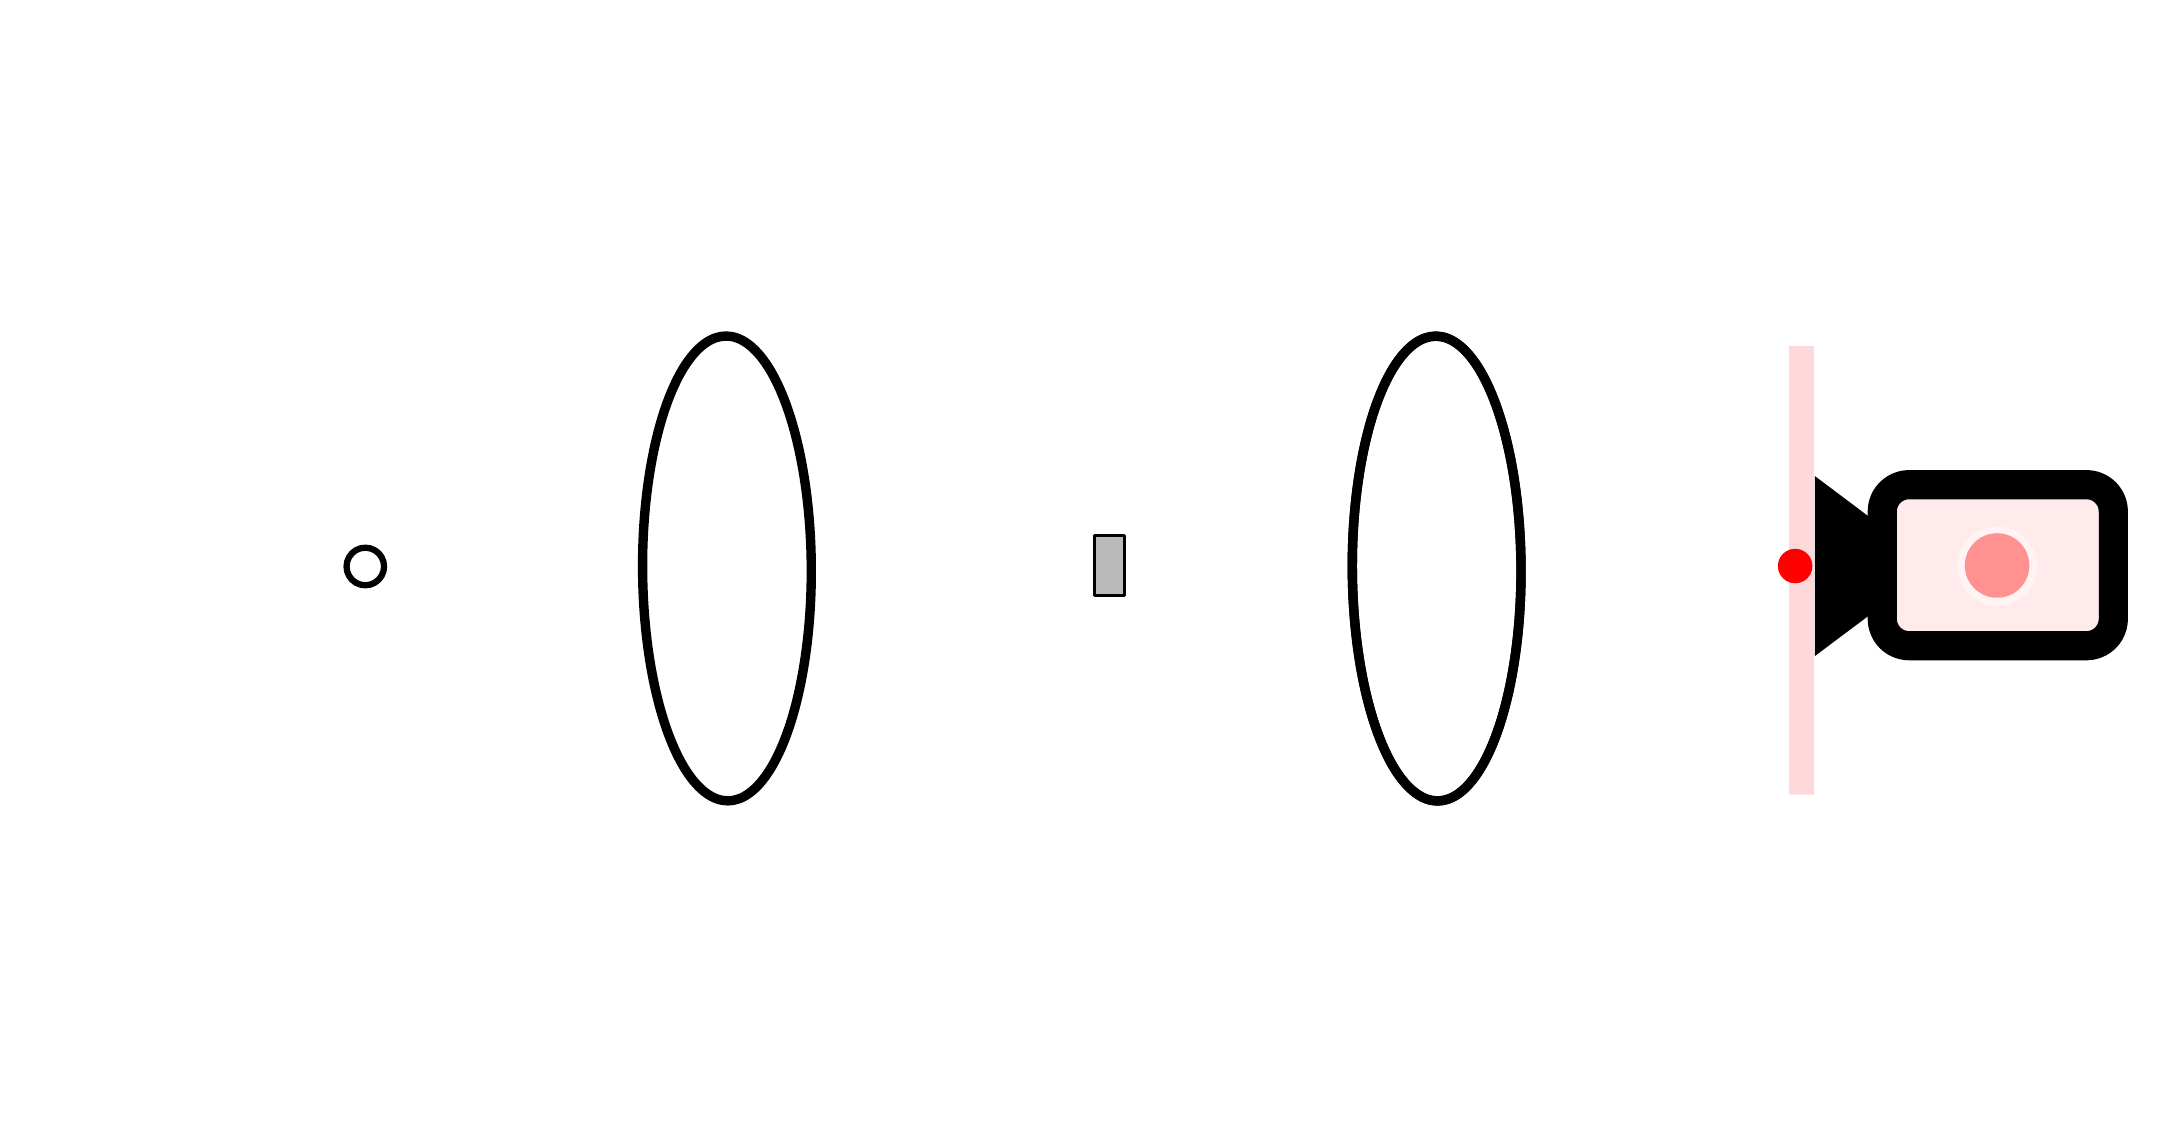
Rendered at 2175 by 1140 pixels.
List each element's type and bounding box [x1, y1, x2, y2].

text_box [1814, 476, 1875, 657]
text_box [1094, 535, 1125, 596]
text_box [1777, 550, 1789, 582]
text_box [1882, 484, 2114, 646]
text_box [642, 336, 812, 801]
text_box [1357, 341, 1516, 796]
